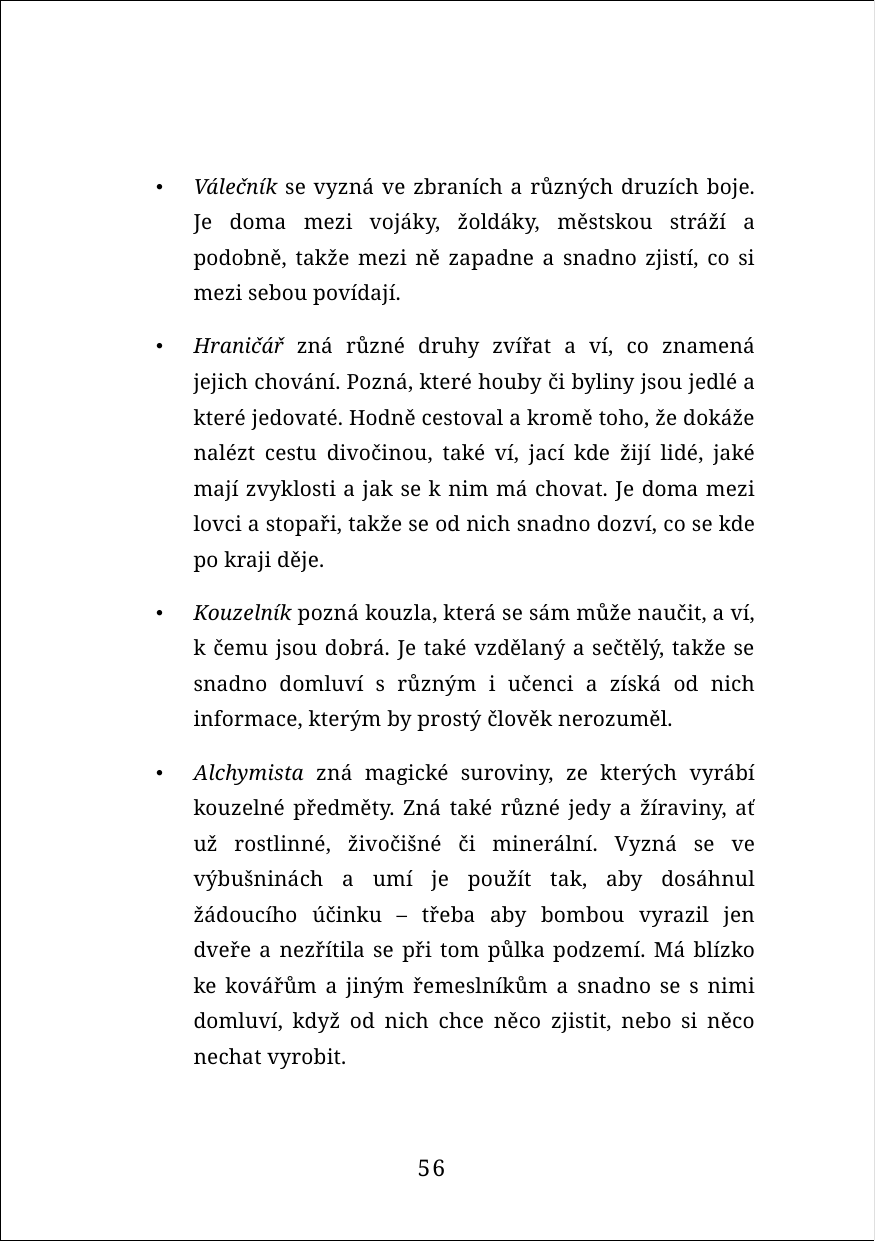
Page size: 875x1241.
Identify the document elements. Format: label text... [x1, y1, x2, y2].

list Alchymista zná magické suroviny, ze kterých vyrábí kouzelné předměty. Zná také různé jedy a žíraviny, ať už rostlinné, živočišné či minerální. Vyzná se ve výbušninách a umí je použít tak, aby dosáhnul žádoucího účinku – třeba aby bombou vyrazil jen dveře a nezřítila se při tom půlka podzemí. Má blízko ke kovářům a jiným řemeslníkům a snadno se s nimi domluví, když od nich chce něco zjistit, nebo si něco nechat vyrobit. [156, 758, 756, 1070]
list Válečník se vyzná ve zbraních a různých druzích boje. Je doma mezi vojáky, žoldáky, městskou stráží a podobně, takže mezi ně zapadne a snadno zjistí, co si mezi sebou povídají. [156, 172, 756, 307]
list Kouzelník pozná kouzla, která se sám může naučit, a ví, k čemu jsou dobrá. Je také vzdělaný a sečtělý, takže se snadno domluví s různým i učenci a získá od nich informace, kterým by prostý člověk nerozuměl. [156, 598, 756, 733]
list Hraničář zná různé druhy zvířat a ví, co znamená jejich chování. Pozná, které houby či byliny jsou jedlé a které jedovaté. Hodně cestoval a kromě toho, že dokáže nalézt cestu divočinou, také ví, jací kde žijí lidé, jaké mají zvyklosti a jak se k nim má chovat. Je doma mezi lovci a stopaři, takže se od nich snadno dozví, co se kde po kraji děje. [156, 332, 756, 573]
